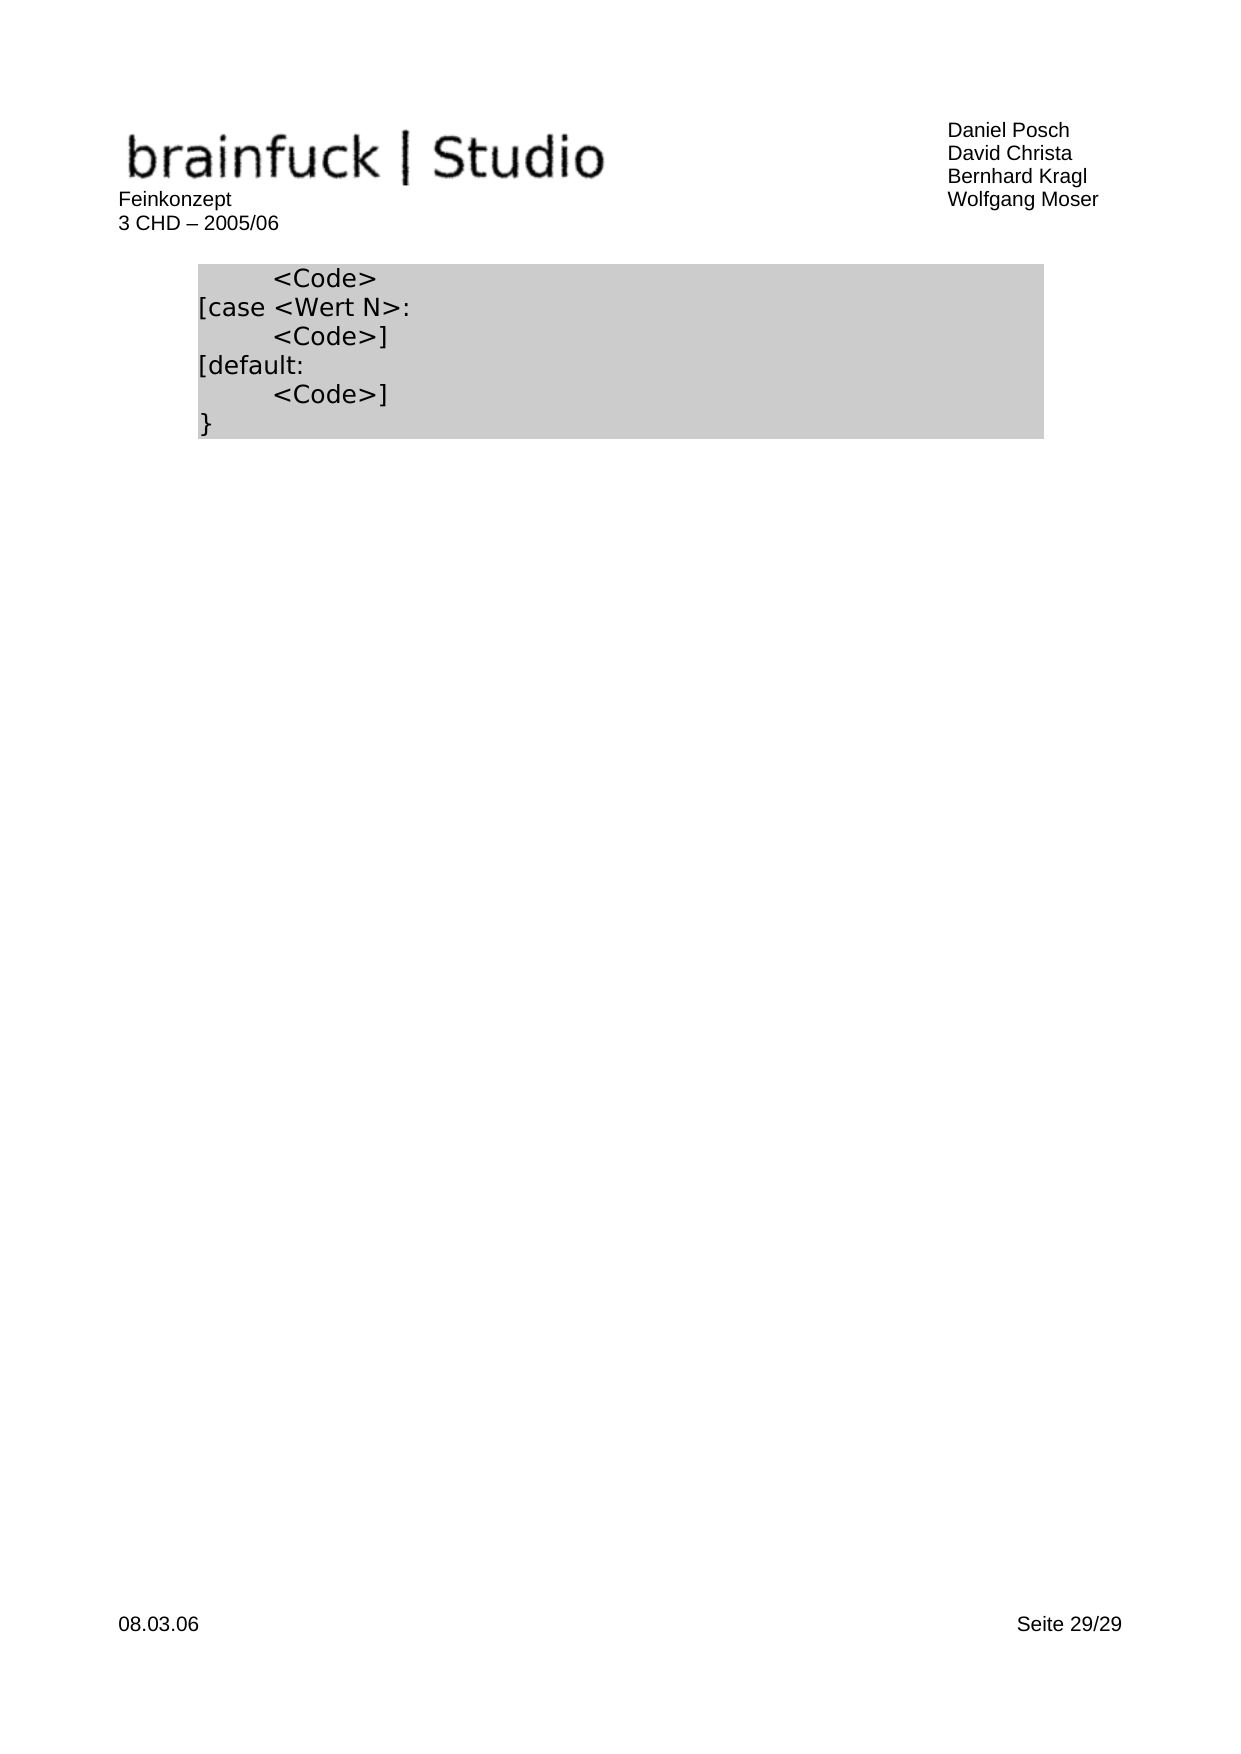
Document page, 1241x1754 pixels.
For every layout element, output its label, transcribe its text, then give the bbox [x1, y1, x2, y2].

picture [118, 118, 609, 187]
text <Code> [case <Wert N>: <Code>] [default: <Code>] } [198, 264, 1044, 439]
